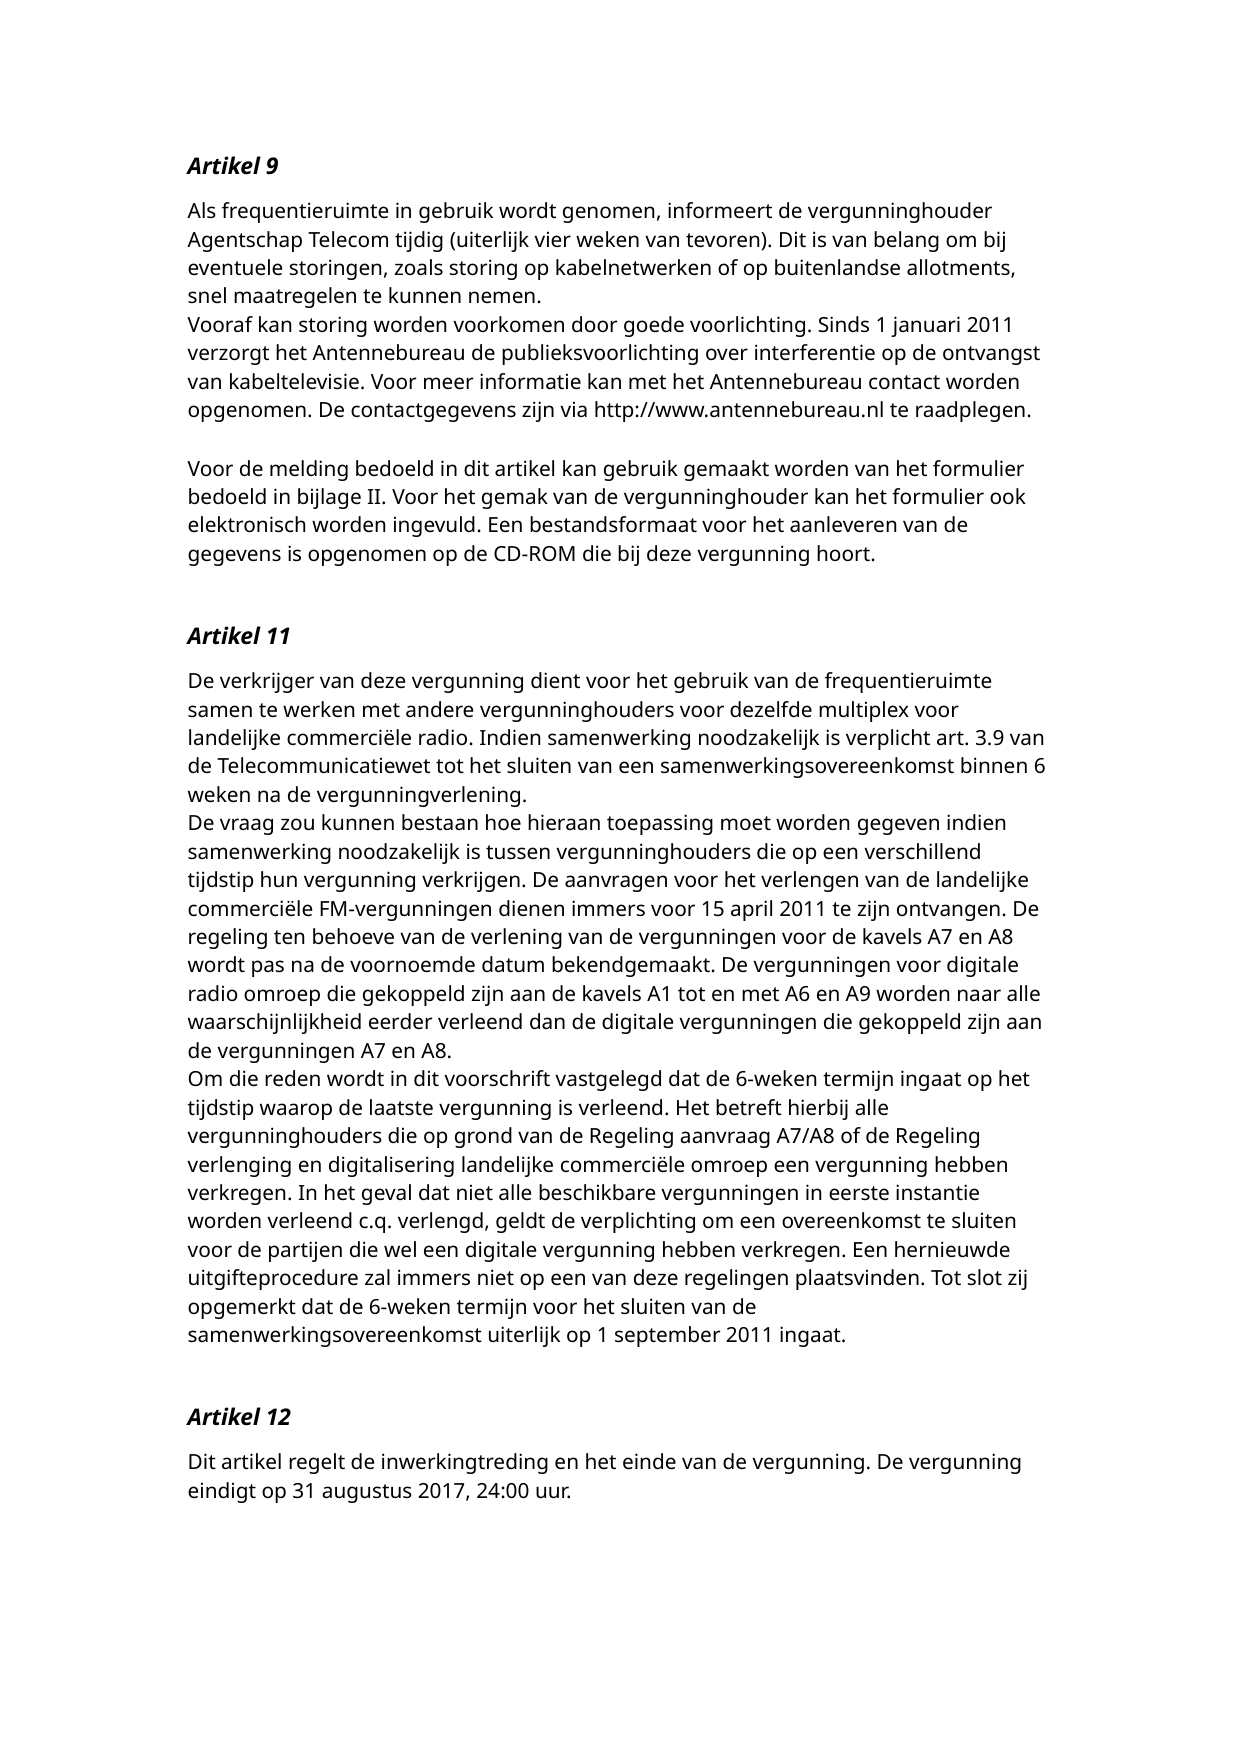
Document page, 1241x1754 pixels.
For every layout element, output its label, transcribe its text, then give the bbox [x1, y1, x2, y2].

text De verkrijger van deze vergunning dient voor het gebruik van de frequentieruimte samen te werken met andere vergunninghouders voor dezelfde multiplex voor landelijke commerciële radio. Indien samenwerking noodzakelijk is verplicht art. 3.9 van de Telecommunicatiewet tot het sluiten van een samenwerkingsovereenkomst binnen 6 weken na de vergunningverlening. [187, 666, 1053, 808]
subtitle Artikel 9 [187, 150, 1053, 181]
text Dit artikel regelt de inwerkingtreding en het einde van de vergunning. De vergunning eindigt op 31 augustus 2017, 24:00 uur. [187, 1447, 1053, 1504]
text Voor de melding bedoeld in dit artikel kan gebruik gemaakt worden van het formulier bedoeld in bijlage II. Voor het gemak van de vergunninghouder kan het formulier ook elektronisch worden ingevuld. Een bestandsformaat voor het aanleveren van de gegevens is opgenomen op de CD-ROM die bij deze vergunning hoort. [187, 454, 1053, 567]
text Als frequentieruimte in gebruik wordt genomen, informeert de vergunninghouder Agentschap Telecom tijdig (uiterlijk vier weken van tevoren). Dit is van belang om bij eventuele storingen, zoals storing op kabelnetwerken of op buitenlandse allotments, snel maatregelen te kunnen nemen. [187, 196, 1053, 310]
text De vraag zou kunnen bestaan hoe hieraan toepassing moet worden gegeven indien samenwerking noodzakelijk is tussen vergunninghouders die op een verschillend tijdstip hun vergunning verkrijgen. De aanvragen voor het verlengen van de landelijke commerciële FM-vergunningen dienen immers voor 15 april 2011 te zijn ontvangen. De regeling ten behoeve van de verlening van de vergunningen voor de kavels A7 en A8 wordt pas na de voornoemde datum bekendgemaakt. De vergunningen voor digitale radio omroep die gekoppeld zijn aan de kavels A1 tot en met A6 en A9 worden naar alle waarschijnlijkheid eerder verleend dan de digitale vergunningen die gekoppeld zijn aan de vergunningen A7 en A8. [187, 808, 1053, 1064]
subtitle Artikel 11 [187, 620, 1053, 651]
text Vooraf kan storing worden voorkomen door goede voorlichting. Sinds 1 januari 2011 verzorgt het Antennebureau de publieksvoorlichting over interferentie op de ontvangst van kabeltelevisie. Voor meer informatie kan met het Antennebureau contact worden opgenomen. De contactgegevens zijn via http://www.antennebureau.nl te raadplegen. [187, 310, 1053, 424]
subtitle Artikel 12 [187, 1401, 1053, 1432]
text Om die reden wordt in dit voorschrift vastgelegd dat de 6-weken termijn ingaat op het tijdstip waarop de laatste vergunning is verleend. Het betreft hierbij alle vergunninghouders die op grond van de Regeling aanvraag A7/A8 of de Regeling verlenging en digitalisering landelijke commerciële omroep een vergunning hebben verkregen. In het geval dat niet alle beschikbare vergunningen in eerste instantie worden verleend c.q. verlengd, geldt de verplichting om een overeenkomst te sluiten voor de partijen die wel een digitale vergunning hebben verkregen. Een hernieuwde uitgifteprocedure zal immers niet op een van deze regelingen plaatsvinden. Tot slot zij opgemerkt dat de 6-weken termijn voor het sluiten van de samenwerkingsovereenkomst uiterlijk op 1 september 2011 ingaat. [187, 1064, 1053, 1349]
